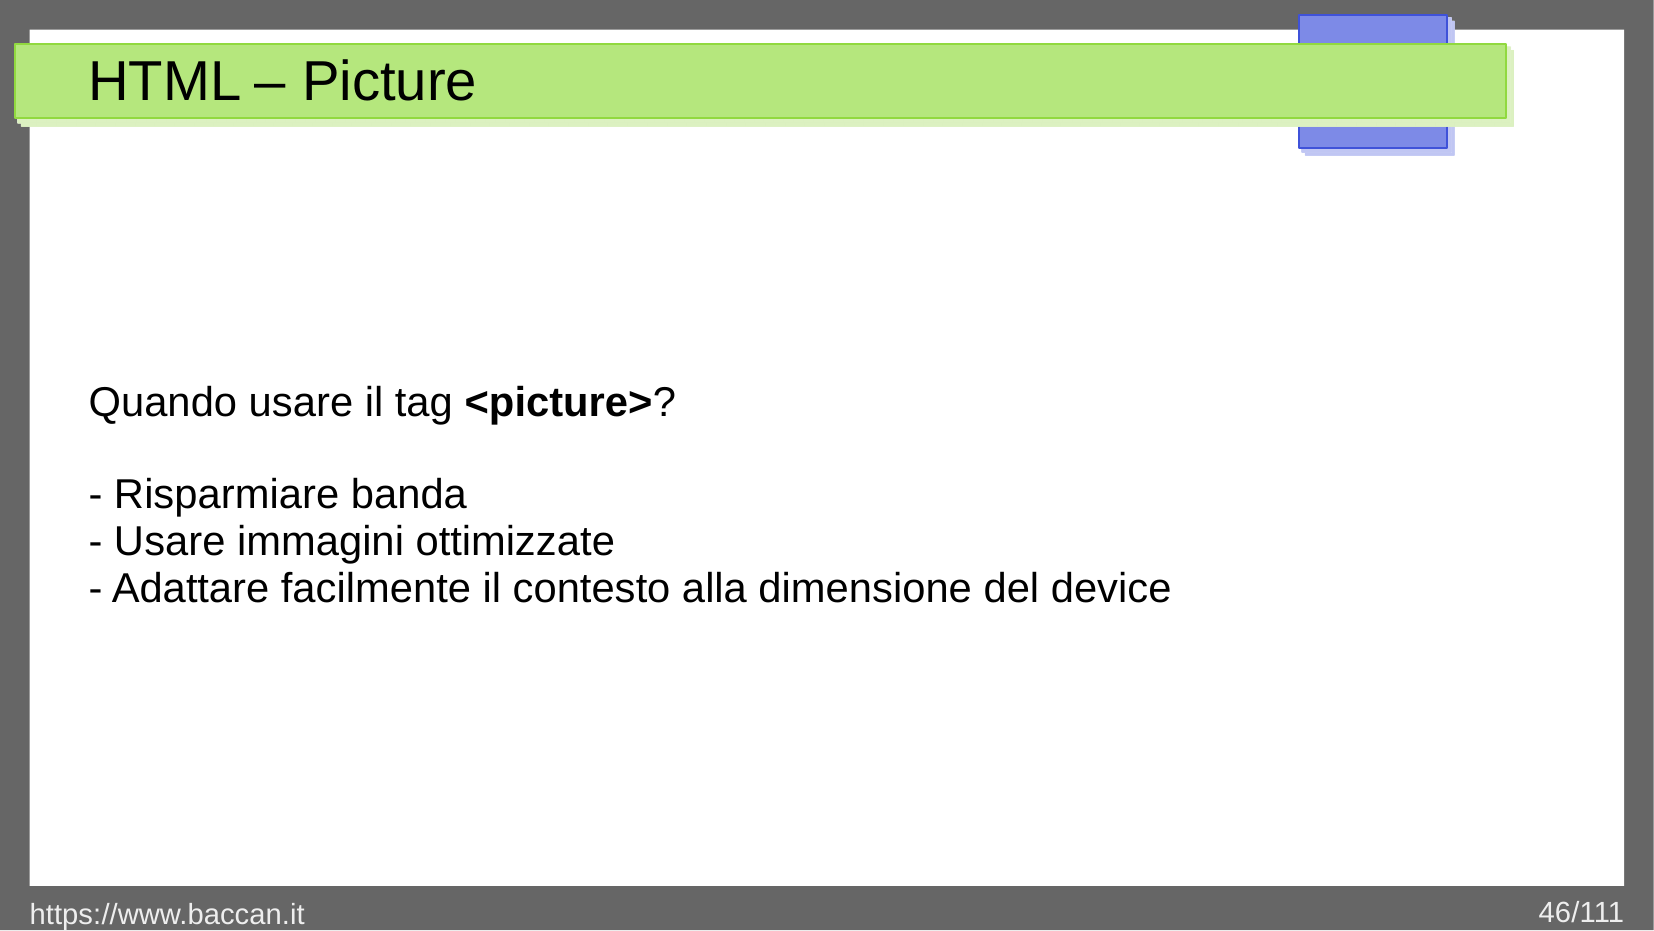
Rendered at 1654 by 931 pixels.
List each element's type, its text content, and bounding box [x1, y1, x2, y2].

title HTML – Picture [88, 44, 1506, 119]
text_box Quando usare il tag <picture>? - Risparmiare banda - Usare immagini ottimizzate - Adattare facilmente il contesto alla dimensione del device [88, 169, 1565, 820]
